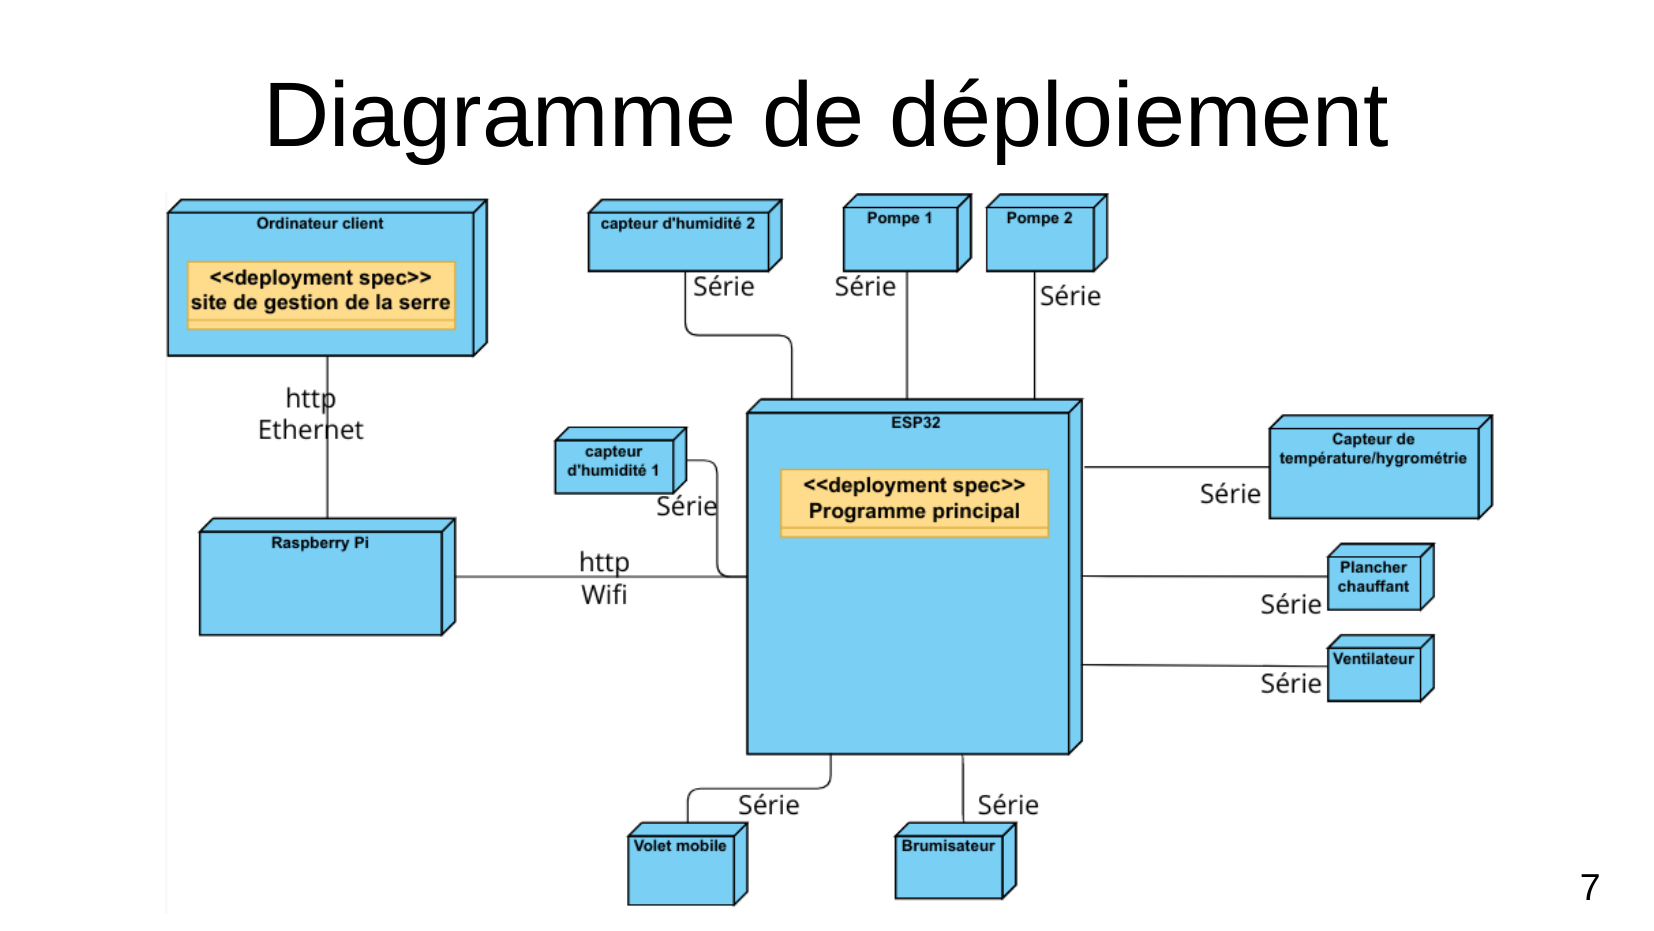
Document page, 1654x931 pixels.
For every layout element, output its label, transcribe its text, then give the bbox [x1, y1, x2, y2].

picture [165, 192, 1506, 914]
text_box 7 [1564, 858, 1625, 916]
title Diagramme de déploiement [82, 37, 1571, 193]
